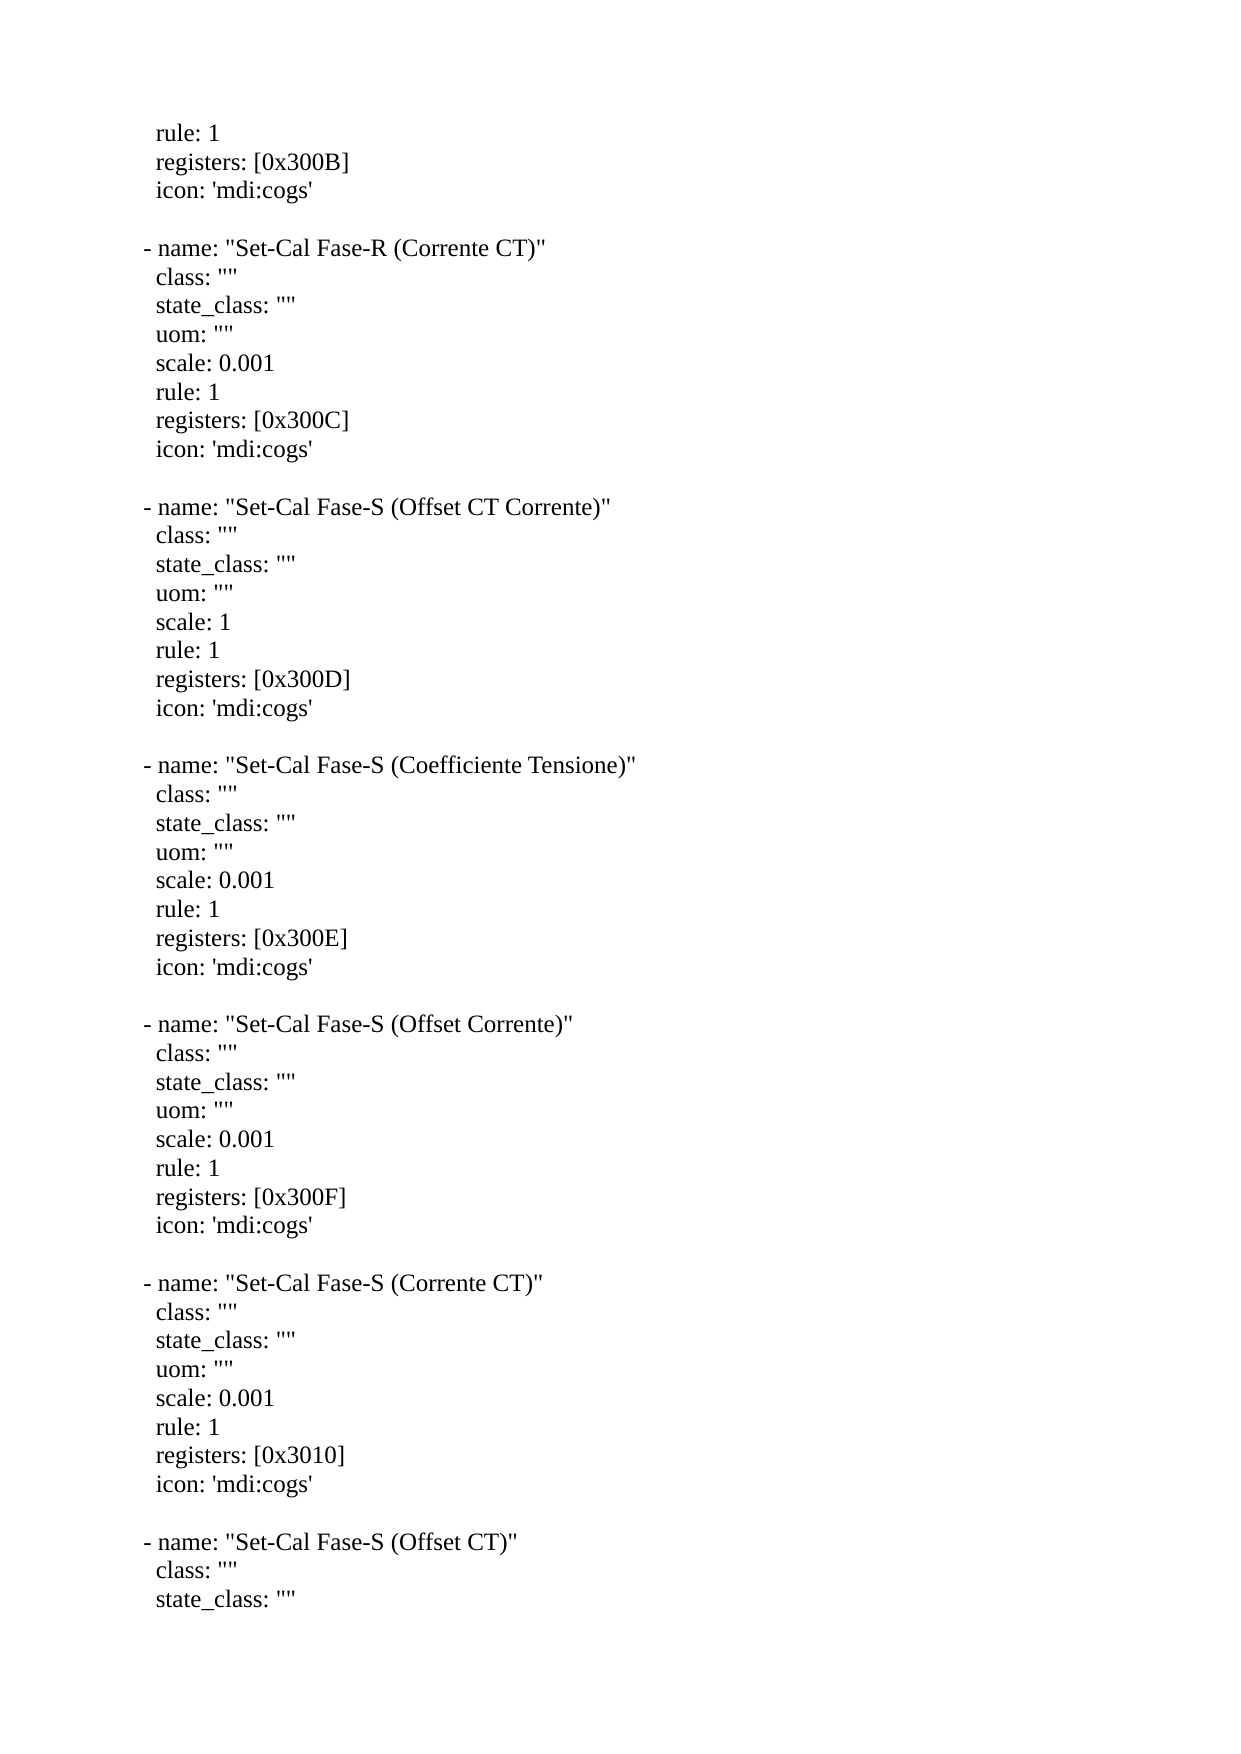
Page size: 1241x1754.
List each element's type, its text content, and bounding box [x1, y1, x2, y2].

text uom: "" [118, 578, 1122, 607]
text scale: 1 [118, 607, 1122, 636]
text state_class: "" [118, 291, 1122, 319]
text uom: "" [118, 319, 1122, 348]
text icon: 'mdi:cogs' [118, 693, 1122, 722]
text registers: [0x300D] [118, 664, 1122, 693]
text class: "" [118, 1556, 1122, 1584]
text - name: "Set-Cal Fase-S (Corrente CT)" [118, 1268, 1122, 1297]
text class: "" [118, 262, 1122, 291]
text rule: 1 [118, 636, 1122, 664]
text state_class: "" [118, 1584, 1122, 1613]
text scale: 0.001 [118, 866, 1122, 894]
text icon: 'mdi:cogs' [118, 952, 1122, 981]
text class: "" [118, 1038, 1122, 1067]
text registers: [0x300E] [118, 923, 1122, 952]
text icon: 'mdi:cogs' [118, 176, 1122, 204]
text - name: "Set-Cal Fase-S (Offset CT)" [118, 1527, 1122, 1556]
text registers: [0x300C] [118, 406, 1122, 434]
text rule: 1 [118, 118, 1122, 147]
text scale: 0.001 [118, 348, 1122, 377]
text registers: [0x300B] [118, 147, 1122, 176]
text icon: 'mdi:cogs' [118, 1469, 1122, 1498]
text - name: "Set-Cal Fase-S (Offset CT Corrente)" [118, 492, 1122, 521]
text state_class: "" [118, 1067, 1122, 1096]
text rule: 1 [118, 1412, 1122, 1441]
text state_class: "" [118, 1326, 1122, 1354]
text uom: "" [118, 837, 1122, 866]
text uom: "" [118, 1354, 1122, 1383]
text registers: [0x3010] [118, 1441, 1122, 1469]
text class: "" [118, 779, 1122, 808]
text uom: "" [118, 1096, 1122, 1124]
text rule: 1 [118, 894, 1122, 923]
text registers: [0x300F] [118, 1182, 1122, 1211]
text - name: "Set-Cal Fase-R (Corrente CT)" [118, 233, 1122, 262]
text rule: 1 [118, 377, 1122, 406]
text - name: "Set-Cal Fase-S (Coefficiente Tensione)" [118, 751, 1122, 779]
text icon: 'mdi:cogs' [118, 434, 1122, 463]
text rule: 1 [118, 1153, 1122, 1182]
text scale: 0.001 [118, 1383, 1122, 1412]
text icon: 'mdi:cogs' [118, 1211, 1122, 1239]
text state_class: "" [118, 808, 1122, 837]
text - name: "Set-Cal Fase-S (Offset Corrente)" [118, 1009, 1122, 1038]
text class: "" [118, 521, 1122, 549]
text state_class: "" [118, 549, 1122, 578]
text class: "" [118, 1297, 1122, 1326]
text scale: 0.001 [118, 1124, 1122, 1153]
